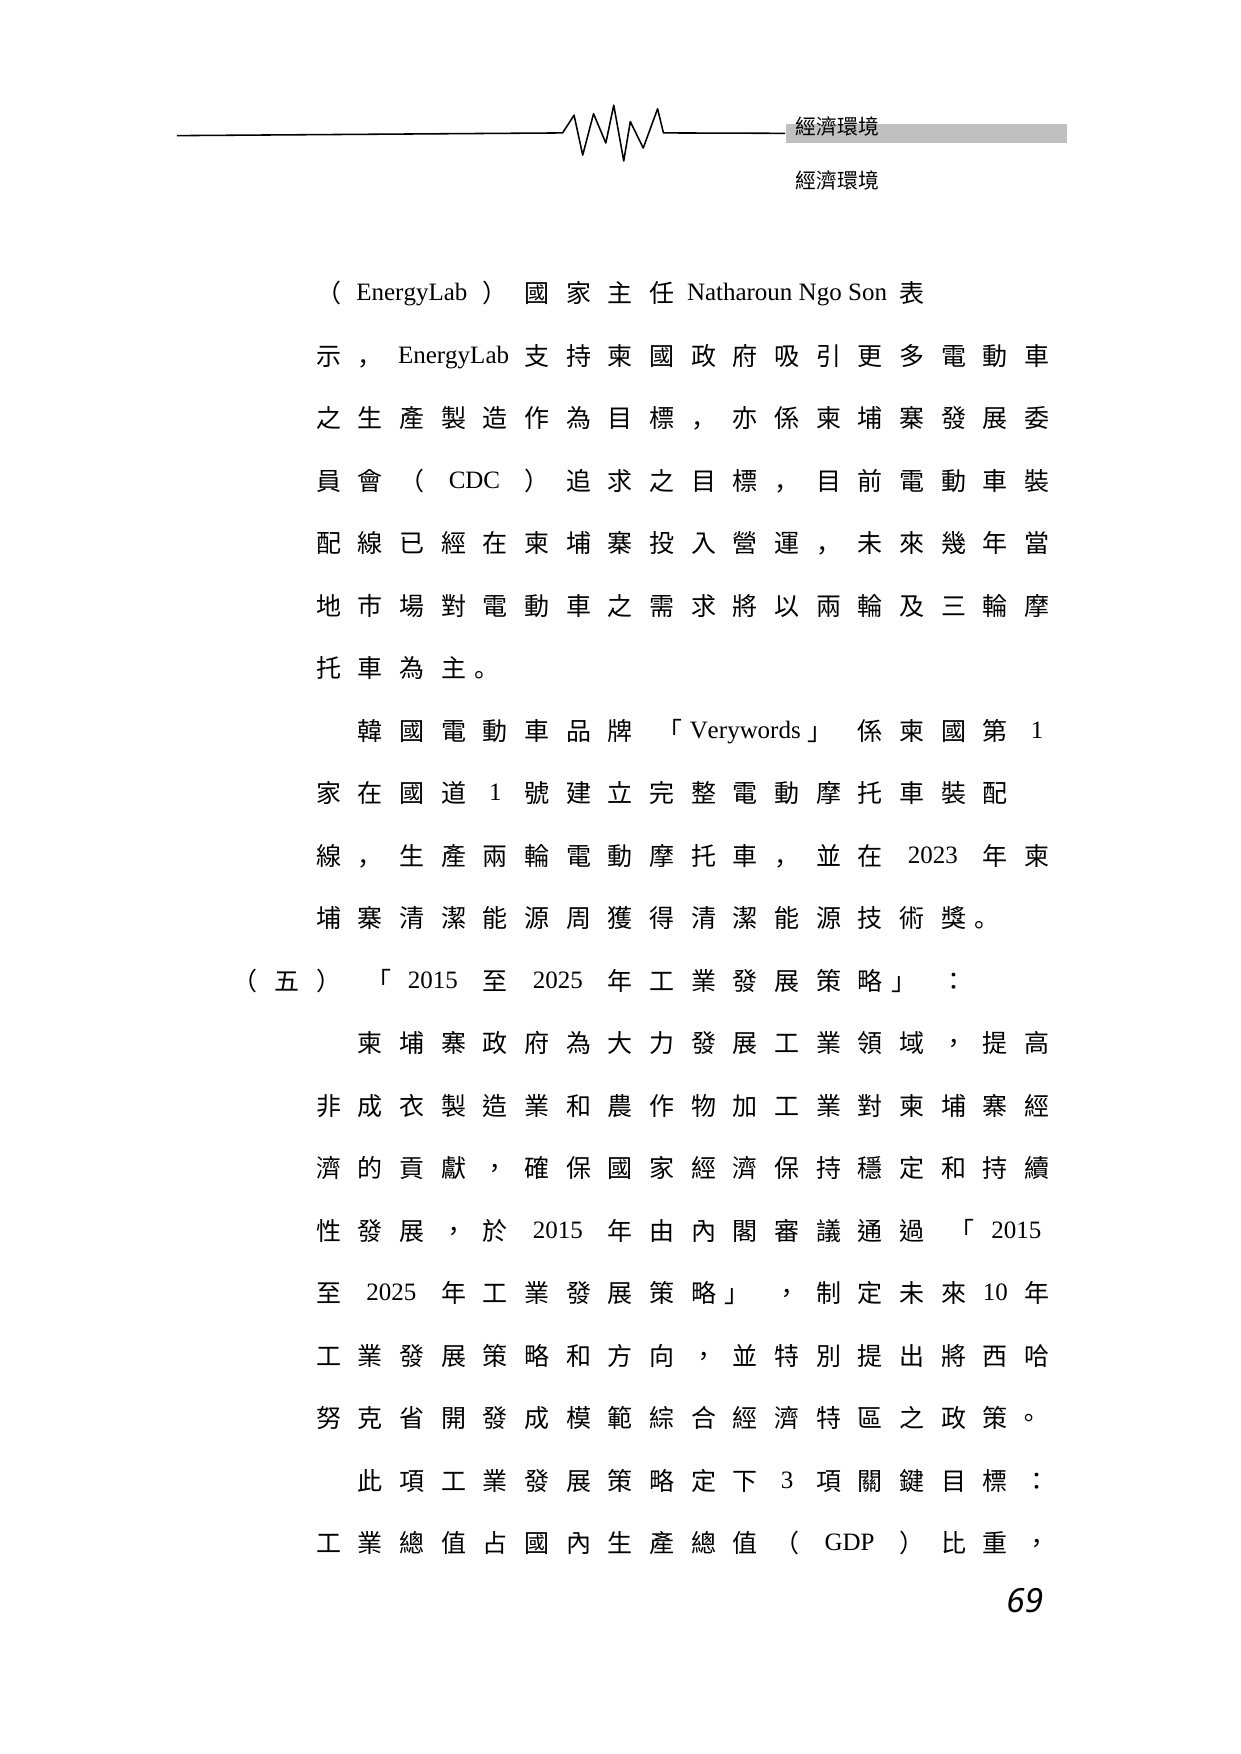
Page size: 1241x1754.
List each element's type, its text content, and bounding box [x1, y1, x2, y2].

text 柬埔寨政府為大力發展工業領域，提高非成衣製造業和農作物加工業對柬埔寨經濟的貢獻，確保國家經濟保持穩定和持續性發展，於2015年由內閣審議通過「2015至2025年工業發展策略」，制定未來10年工業發展策略和方向，並特別提出將西哈努克省開發成模範綜合經濟特區之政策。 [281, 1000, 1058, 1438]
text （五）「2015至2025年工業發展策略」： [207, 938, 1058, 1000]
text 此項工業發展策略定下3項關鍵目標：工業總值占國內生產總值（GDP）比重， [281, 1438, 1058, 1563]
text 韓國電動車品牌「Verywords」係柬國第1家在國道1號建立完整電動摩托車裝配線，生產兩輪電動摩托車，並在2023年柬埔寨清潔能源周獲得清潔能源技術獎。 [286, 688, 1058, 938]
text （EnergyLab）國家主任Natharoun Ngo Son表示，EnergyLab支持柬國政府吸引更多電動車之生產製造作為目標，亦係柬埔寨發展委員會（CDC）追求之目標，目前電動車裝配線已經在柬埔寨投入營運，未來幾年當地市場對電動車之需求將以兩輪及三輪摩托車為主。 [286, 250, 1058, 688]
